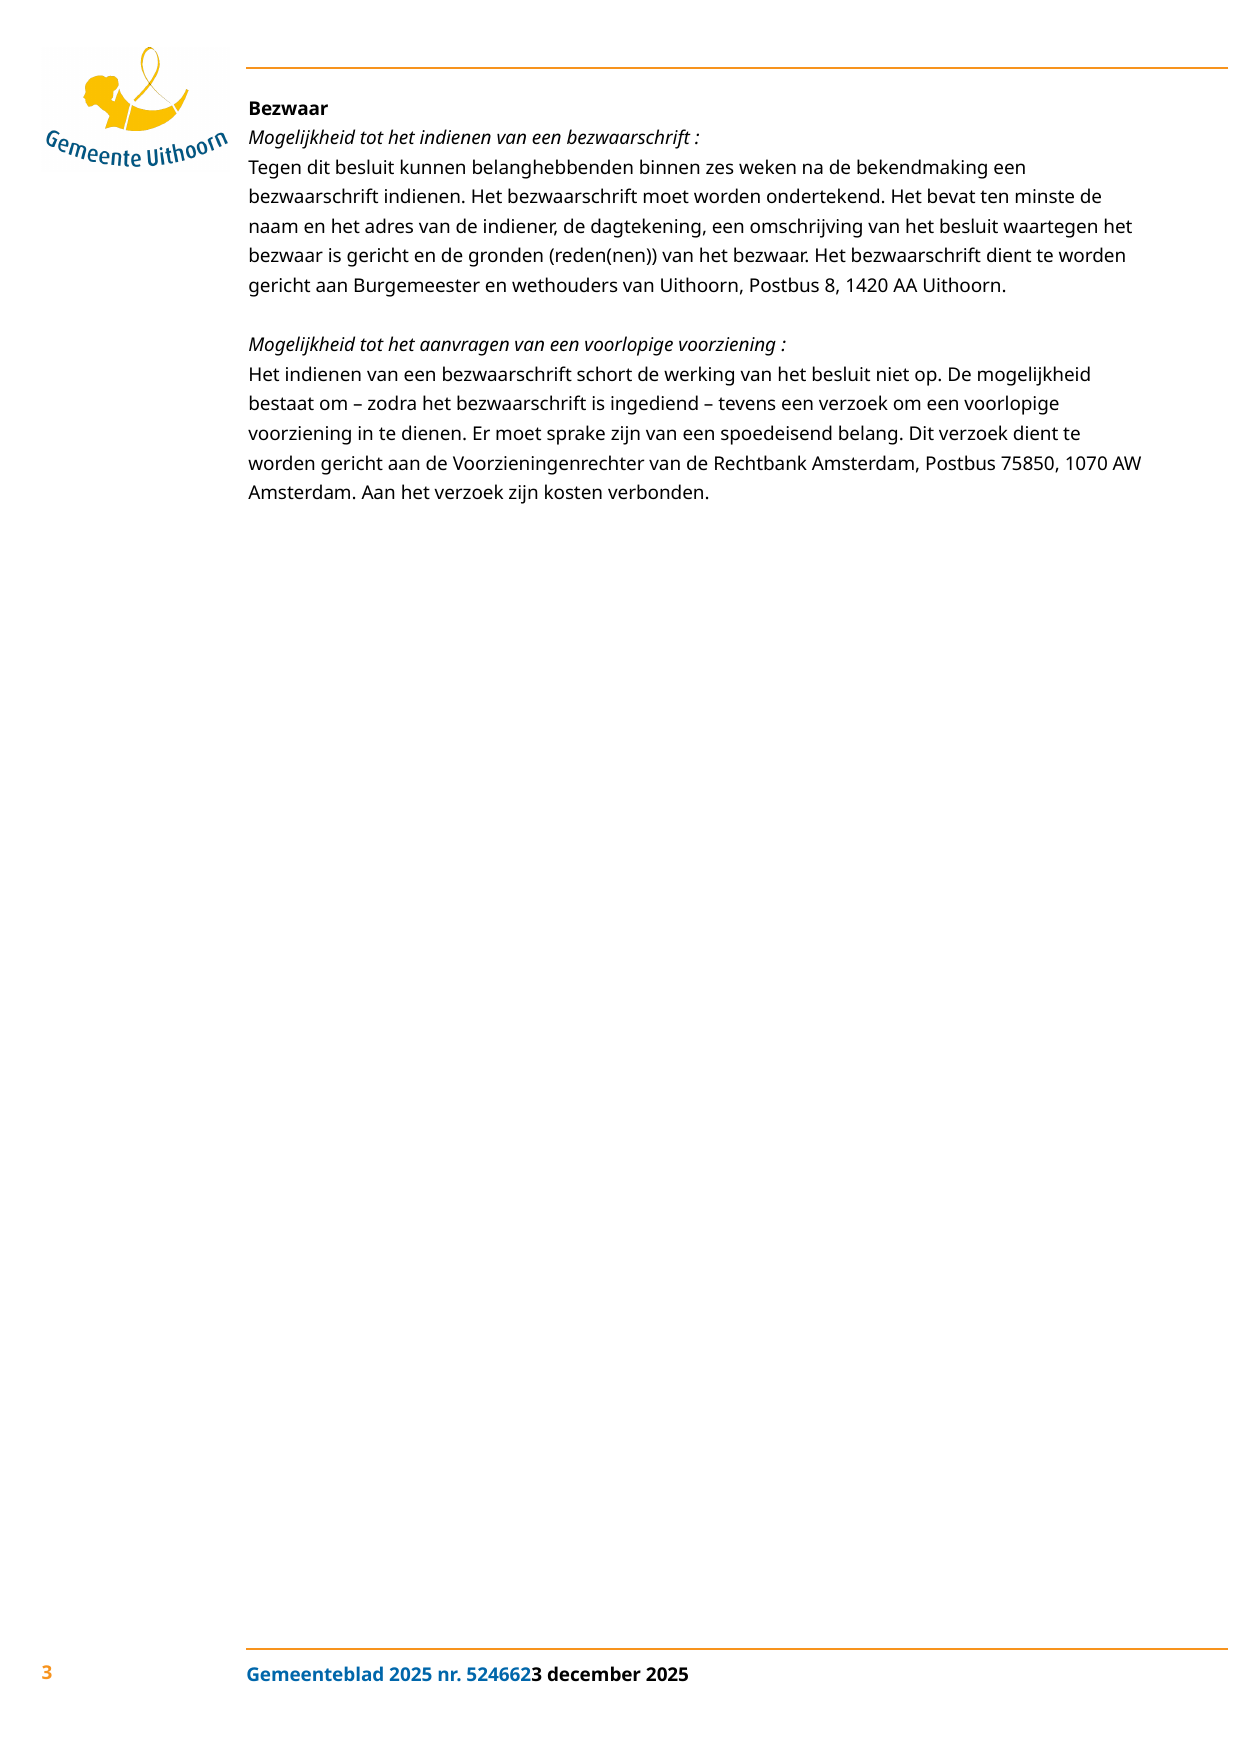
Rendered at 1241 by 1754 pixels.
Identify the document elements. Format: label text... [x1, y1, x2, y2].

text Bezwaar [248, 95, 1152, 121]
text Tegen dit besluit kunnen belanghebbenden binnen zes weken na de bekendmaking een bezwaarschrift indienen. Het bezwaarschrift moet worden ondertekend. Het bevat ten minste de naam en het adres van de indiener, de dagtekening, een omschrijving van het besluit waartegen het bezwaar is gericht en de gronden (reden(nen)) van het bezwaar. Het bezwaarschrift dient te worden gericht aan Burgemeester en wethouders van Uithoorn, Postbus 8, 1420 AA Uithoorn. [248, 154, 1152, 298]
text Mogelijkheid tot het aanvragen van een voorlopige voorziening : [248, 331, 1152, 357]
text Mogelijkheid tot het indienen van een bezwaarschrift : [248, 124, 1152, 150]
picture [41, 47, 231, 172]
text Het indienen van een bezwaarschrift schort de werking van het besluit niet op. De mogelijkheid bestaat om – zodra het bezwaarschrift is ingediend – tevens een verzoek om een voorlopige voorziening in te dienen. Er moet sprake zijn van een spoedeisend belang. Dit verzoek dient te worden gericht aan de Voorzieningenrechter van de Rechtbank Amsterdam, Postbus 75850, 1070 AW Amsterdam. Aan het verzoek zijn kosten verbonden. [248, 361, 1152, 505]
